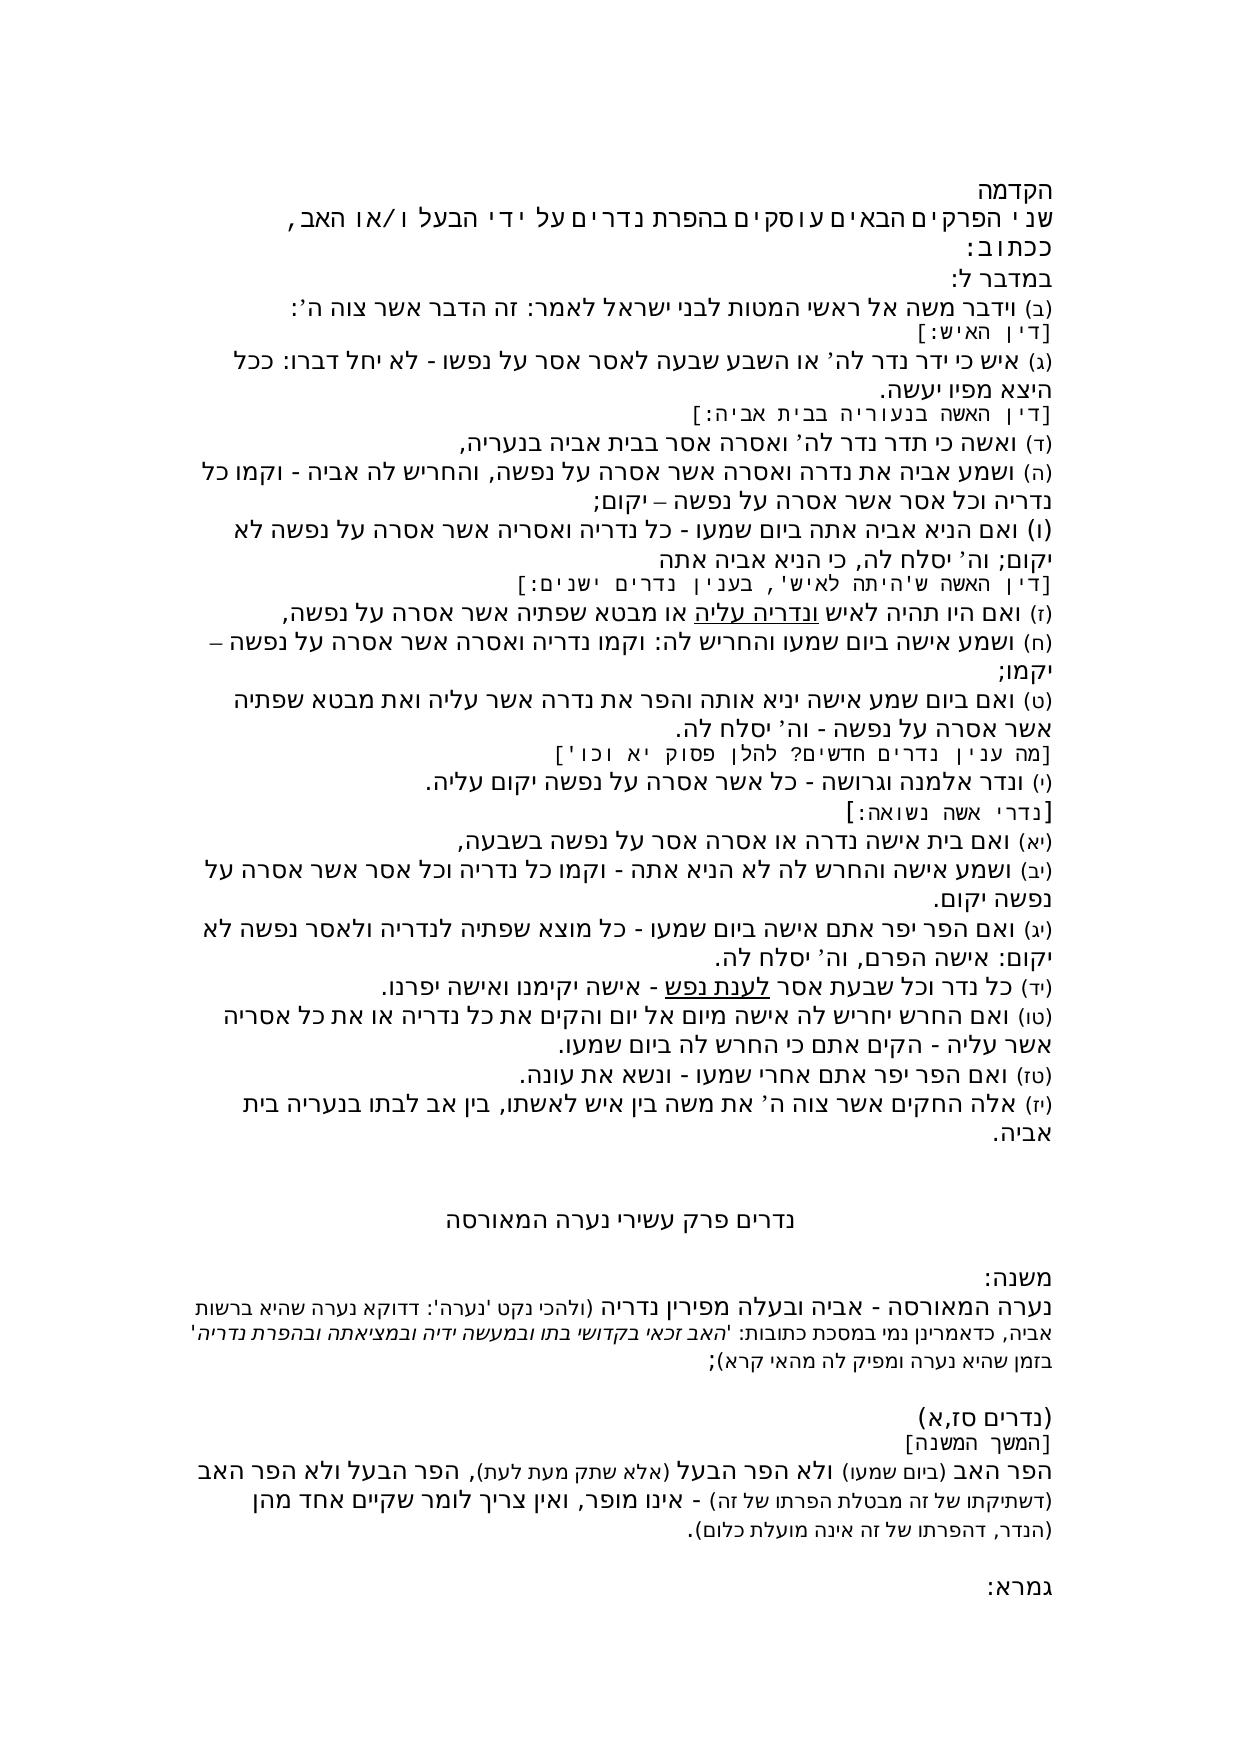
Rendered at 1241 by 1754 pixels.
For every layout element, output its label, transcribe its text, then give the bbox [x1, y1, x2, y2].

text [המשך המשנה] [187, 1433, 1053, 1456]
text נערה המאורסה - אביה ובעלה מפירין נדריה (ולהכי נקט 'נערה': דדוקא נערה שהיא ברשות אביה, כדאמרינן נמי במסכת כתובות: 'האב זכאי בקדושי בתו ובמעשה ידיה ובמציאתה ובהפרת נדריה' בזמן שהיא נערה ומפיק לה מהאי קרא); [187, 1292, 1053, 1375]
text (יב) ושמע אישה והחרש לה לא הניא אתה - וקמו כל נדריה וכל אסר אשר אסרה על נפשה יקום. [187, 855, 1053, 914]
text (ח) ושמע אישה ביום שמעו והחריש לה: וקמו נדריה ואסרה אשר אסרה על נפשה – יקמו; [187, 627, 1053, 685]
text נדרים פרק עשירי נערה המאורסה [187, 1205, 1053, 1234]
text (נדרים סז,א) [187, 1403, 1053, 1433]
text ככתוב: [187, 235, 1053, 264]
text (י) ונדר אלמנה וגרושה - כל אשר אסרה על נפשה יקום עליה. [187, 767, 1053, 797]
text שני הפרקים הבאים עוסקים בהפרת נדרים על ידי הבעל ו/או האב, [187, 207, 1053, 235]
text [מה ענין נדרים חדשים? להלן פסוק יא וכו'] [187, 744, 1053, 767]
text במדבר ל: [187, 264, 1053, 293]
text (יג) ואם הפר יפר אתם אישה ביום שמעו - כל מוצא שפתיה לנדריה ולאסר נפשה לא יקום: אישה הפרם, וה’ יסלח לה. [187, 914, 1053, 972]
text (יז) אלה החקים אשר צוה ה’ את משה בין איש לאשתו, בין אב לבתו בנעריה בית אביה. [187, 1089, 1053, 1147]
text הפר האב (ביום שמעו) ולא הפר הבעל (אלא שתק מעת לעת), הפר הבעל ולא הפר האב (דשתיקתו של זה מבטלת הפרתו של זה) - אינו מופר, ואין צריך לומר שקיים אחד מהן (הנדר, דהפרתו של זה אינה מועלת כלום). [187, 1456, 1053, 1544]
text משנה: [187, 1263, 1053, 1292]
text [נדרי אשה נשואה:] [187, 797, 1053, 826]
text (ה) ושמע אביה את נדרה ואסרה אשר אסרה על נפשה, והחריש לה אביה - וקמו כל נדריה וכל אסר אשר אסרה על נפשה – יקום; [187, 457, 1053, 516]
text (טז) ואם הפר יפר אתם אחרי שמעו - ונשא את עונה. [187, 1060, 1053, 1089]
text (יד) כל נדר וכל שבעת אסר לענת נפש - אישה יקימנו ואישה יפרנו. [187, 972, 1053, 1001]
text (ד) ואשה כי תדר נדר לה’ ואסרה אסר בבית אביה בנעריה, [187, 428, 1053, 457]
text גמרא: [187, 1573, 1053, 1602]
text הקדמה [187, 179, 1053, 207]
text (ב) וידבר משה אל ראשי המטות לבני ישראל לאמר: זה הדבר אשר צוה ה’: [187, 293, 1053, 322]
text (ו) ואם הניא אביה אתה ביום שמעו - כל נדריה ואסריה אשר אסרה על נפשה לא יקום; וה’ יסלח לה, כי הניא אביה אתה [187, 516, 1053, 574]
text (ג) איש כי ידר נדר לה’ או השבע שבעה לאסר אסר על נפשו - לא יחל דברו: ככל היצא מפיו יעשה. [187, 346, 1053, 404]
text (ז) ואם היו תהיה לאיש ונדריה עליה או מבטא שפתיה אשר אסרה על נפשה, [187, 598, 1053, 627]
text [דין האשה ש'היתה לאיש', בענין נדרים ישנים:] [187, 574, 1053, 598]
text [דין האשה בנעוריה בבית אביה:] [187, 404, 1053, 428]
text (יא) ואם בית אישה נדרה או אסרה אסר על נפשה בשבעה, [187, 826, 1053, 855]
text (ט) ואם ביום שמע אישה יניא אותה והפר את נדרה אשר עליה ואת מבטא שפתיה אשר אסרה על נפשה - וה’ יסלח לה. [187, 685, 1053, 744]
text [דין האיש:] [187, 322, 1053, 346]
text (טו) ואם החרש יחריש לה אישה מיום אל יום והקים את כל נדריה או את כל אסריה אשר עליה - הקים אתם כי החרש לה ביום שמעו. [187, 1001, 1053, 1060]
